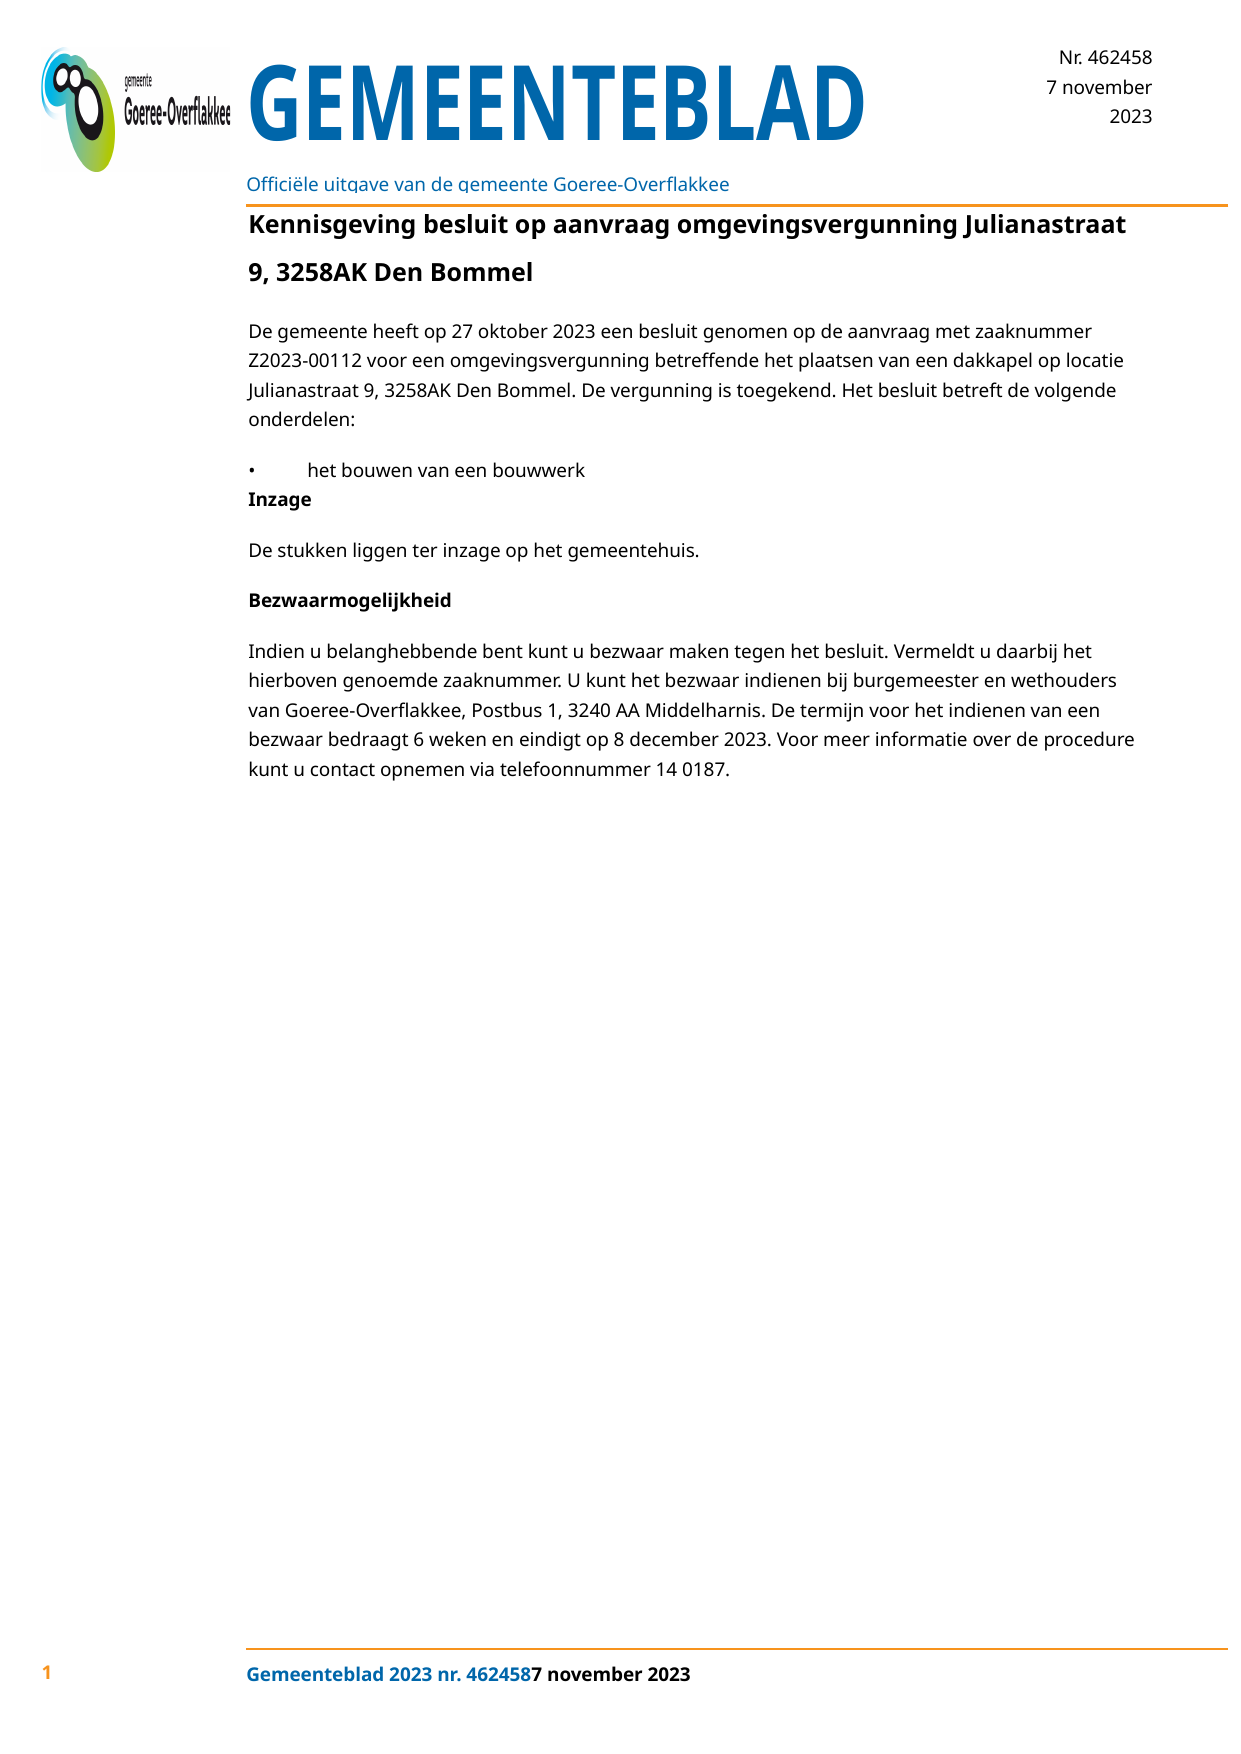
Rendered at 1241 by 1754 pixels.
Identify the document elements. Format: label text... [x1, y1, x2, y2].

text De stukken liggen ter inzage op het gemeentehuis. [248, 537, 1152, 563]
list het bouwen van een bouwwerk [248, 457, 1152, 483]
text Inzage [248, 487, 1152, 512]
picture [41, 47, 231, 172]
text Indien u belanghebbende bent kunt u bezwaar maken tegen het besluit. Vermeldt u daarbij het hierboven genoemde zaaknummer. U kunt het bezwaar indienen bij burgemeester en wethouders van Goeree-Overflakkee, Postbus 1, 3240 AA Middelharnis. De termijn voor het indienen van een bezwaar bedraagt 6 weken en eindigt op 8 december 2023. Voor meer informatie over de procedure kunt u contact opnemen via telefoonnummer 14 0187. [248, 638, 1152, 782]
text Kennisgeving besluit op aanvraag omgevingsvergunning Julianastraat 9, 3258AK Den Bommel [248, 207, 1152, 288]
text De gemeente heeft op 27 oktober 2023 een besluit genomen op de aanvraag met zaaknummer Z2023-00112 voor een omgevingsvergunning betreffende het plaatsen van een dakkapel op locatie Julianastraat 9, 3258AK Den Bommel. De vergunning is toegekend. Het besluit betreft de volgende onderdelen: [248, 318, 1152, 432]
text Bezwaarmogelijkheid [248, 587, 1152, 613]
